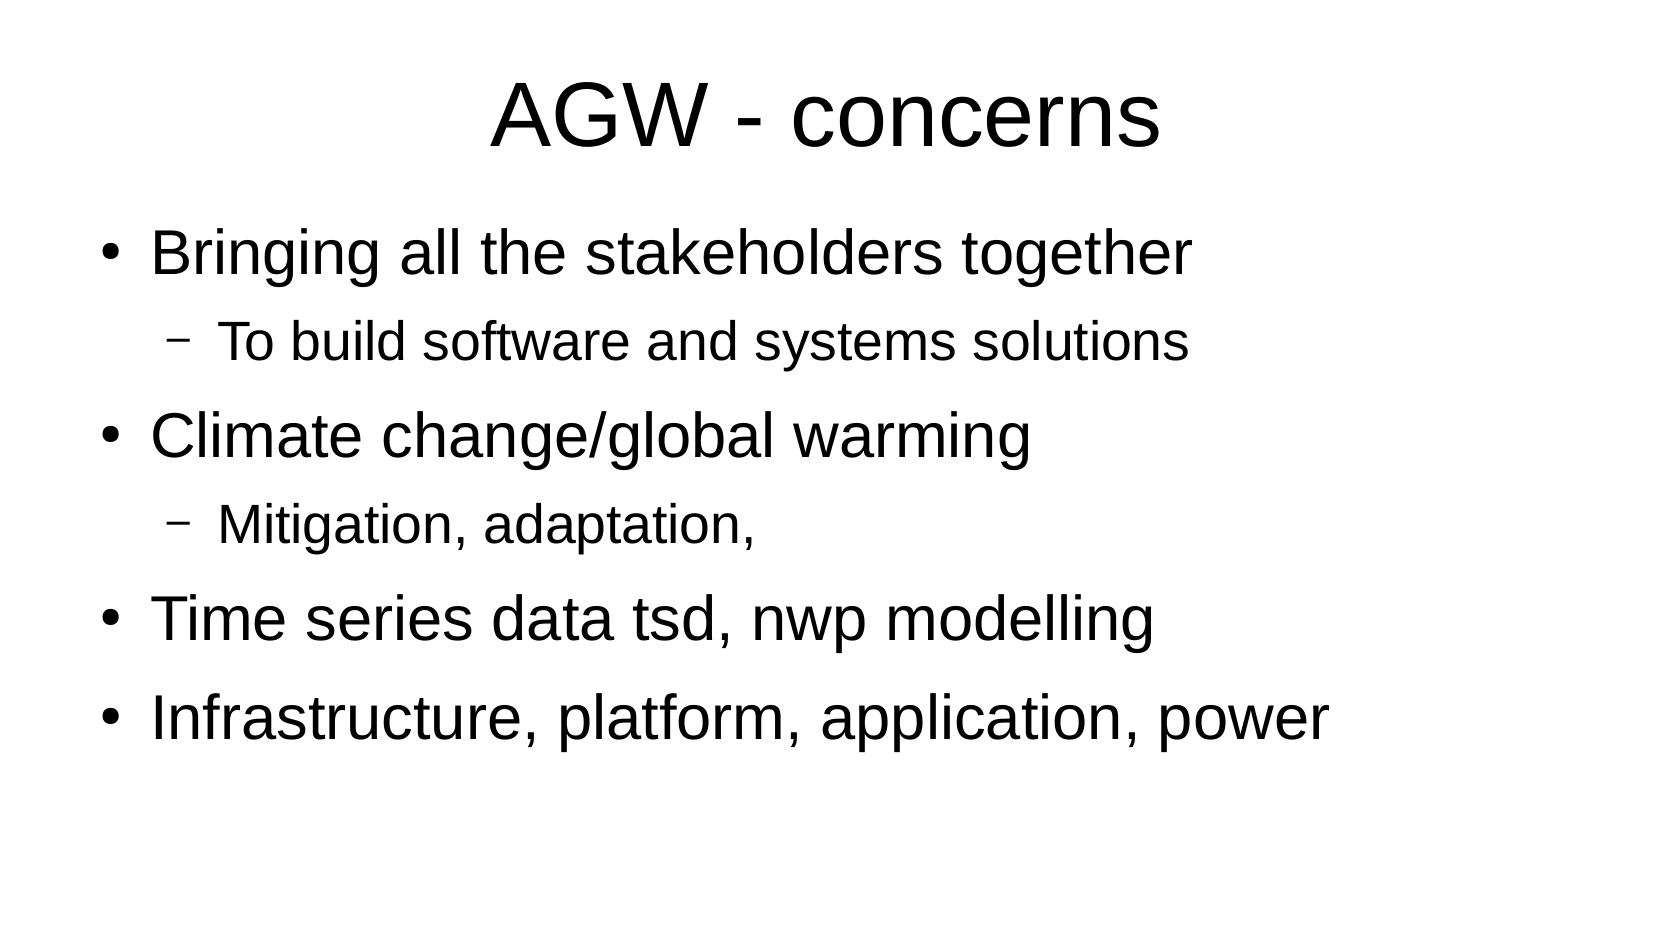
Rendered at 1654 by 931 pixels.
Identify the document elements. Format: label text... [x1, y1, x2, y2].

title AGW - concerns [82, 37, 1571, 193]
list Bringing all the stakeholders together To build software and systems solutions Climate change/global warming Mitigation, adaptation, Time series data tsd, nwp modelling Infrastructure, platform, application, power [82, 217, 1571, 758]
